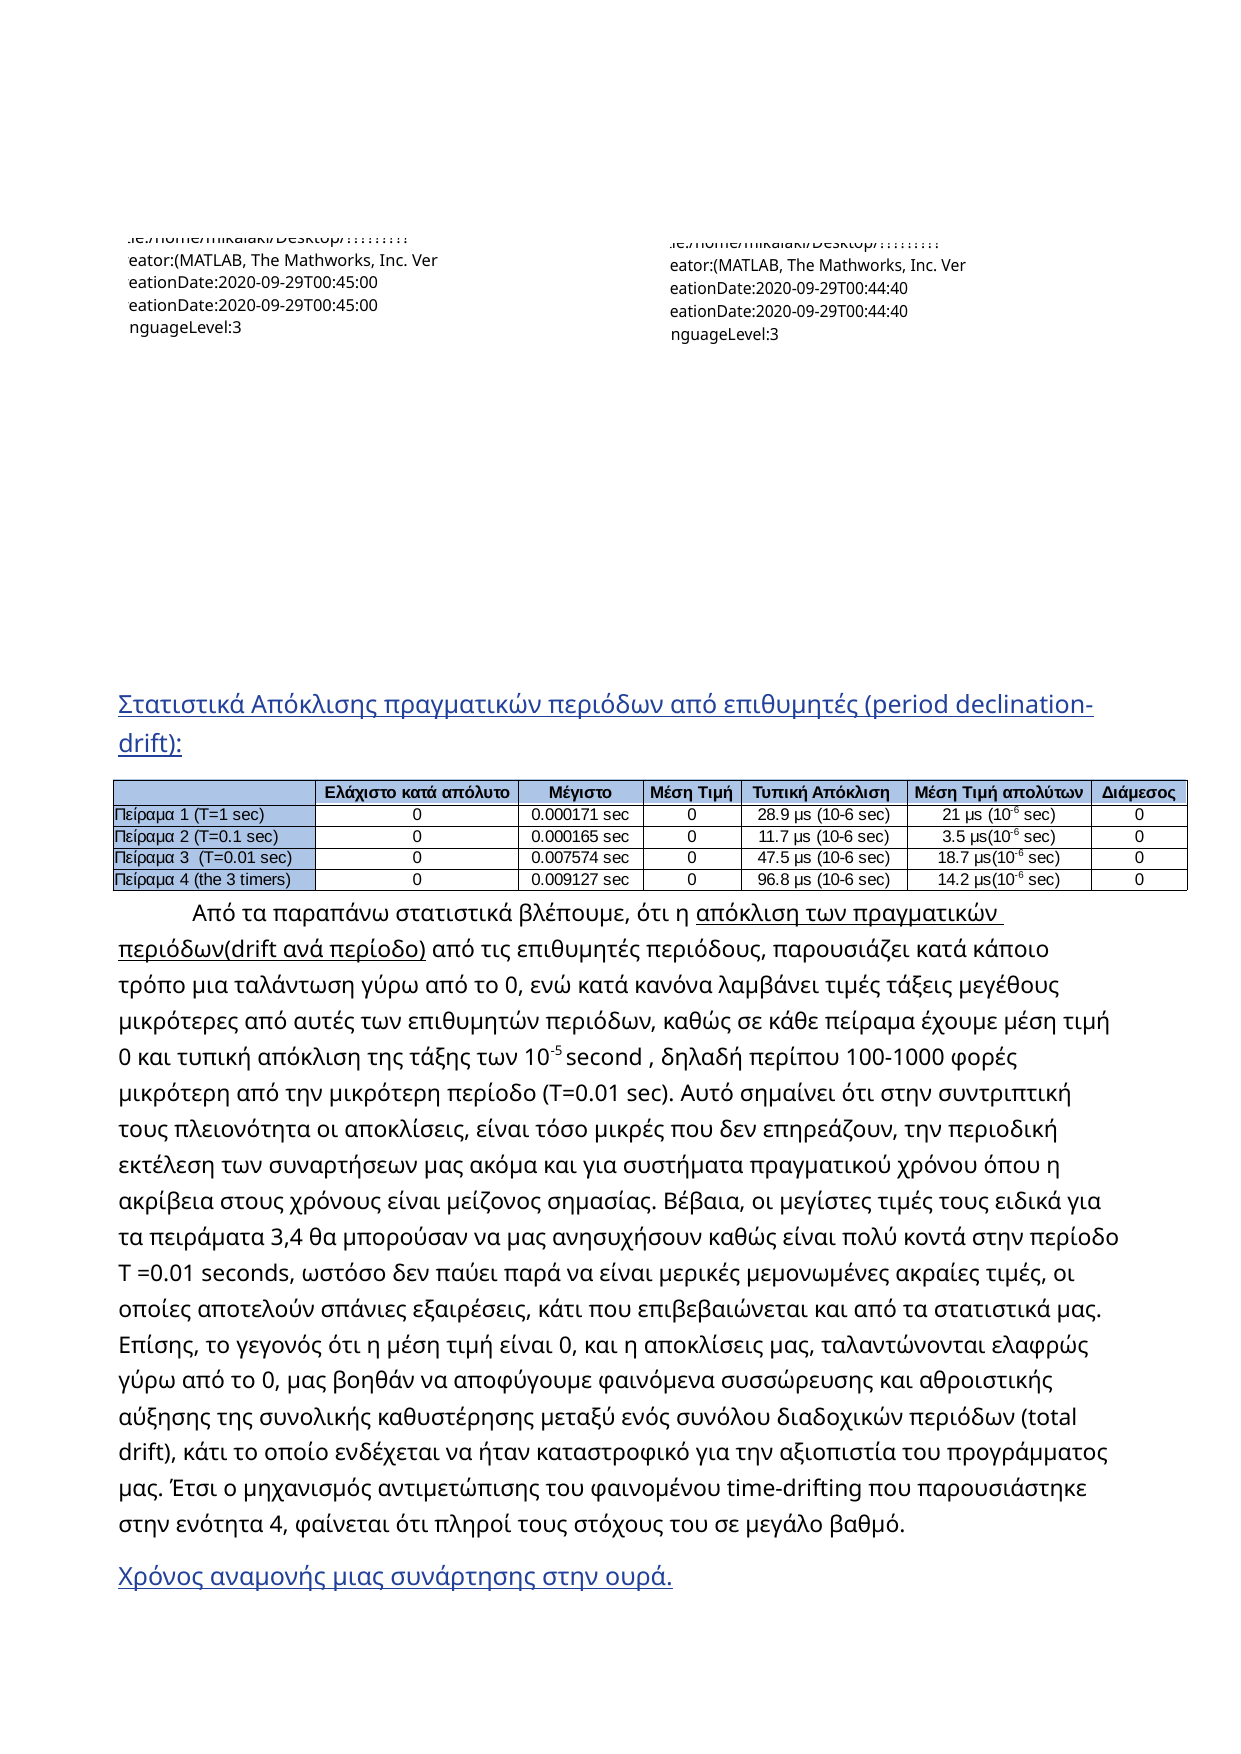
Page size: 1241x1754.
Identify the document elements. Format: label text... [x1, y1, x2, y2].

text Από τα παραπάνω στατιστικά βλέπουμε, ότι η απόκλιση των πραγματικών περιόδων(drift ανά περίοδο) από τις επιθυμητές περιόδους, παρουσιάζει κατά κάποιο τρόπο μια ταλάντωση γύρω από το 0, ενώ κατά κανόνα λαμβάνει τιμές τάξεις μεγέθους μικρότερες από αυτές των επιθυμητών περιόδων, καθώς σε κάθε πείραμα έχουμε μέση τιμή 0 και τυπική απόκλιση της τάξης των 10-5 second , δηλαδή περίπου 100-1000 φορές μικρότερη από την μικρότερη περίοδο (Τ=0.01 sec). Αυτό σημαίνει ότι στην συντριπτική τους πλειονότητα οι αποκλίσεις, είναι τόσο μικρές που δεν επηρεάζουν, την περιοδική εκτέλεση των συναρτήσεων μας ακόμα και για συστήματα πραγματικού χρόνου όπου η ακρίβεια στους χρόνους είναι μείζονος σημασίας. Βέβαια, οι μεγίστες τιμές τους ειδικά για τα πειράματα 3,4 θα μπορούσαν να μας ανησυχήσουν καθώς είναι πολύ κοντά στην περίοδο Τ =0.01 seconds, ωστόσο δεν παύει παρά να είναι μερικές μεμονωμένες ακραίες τιμές, οι οποίες αποτελούν σπάνιες εξαιρέσεις, κάτι που επιβεβαιώνεται και από τα στατιστικά μας. Επίσης, το γεγονός ότι η μέση τιμή είναι 0, και η αποκλίσεις μας, ταλαντώνονται ελαφρώς γύρω από το 0, μας βοηθάν να αποφύγουμε φαινόμενα συσσώρευσης και αθροιστικής αύξησης της συνολικής καθυστέρησης μεταξύ ενός συνόλου διαδοχικών περιόδων (total drift), κάτι το οποίο ενδέχεται να ήταν καταστροφικό για την αξιοπιστία του προγράμματος μας. Έτσι ο μηχανισμός αντιμετώπισης του φαινομένου time-drifting που παρουσιάστηκε στην ενότητα 4, φαίνεται ότι πληροί τους στόχους του σε μεγάλο βαθμό. [118, 891, 1122, 1539]
text Στατιστικά Απόκλισης πραγματικών περιόδων από επιθυμητές (period declination-drift): [118, 687, 1122, 760]
text Χρόνος αναμονής μιας συνάρτησης στην ουρά. [118, 1559, 1122, 1593]
